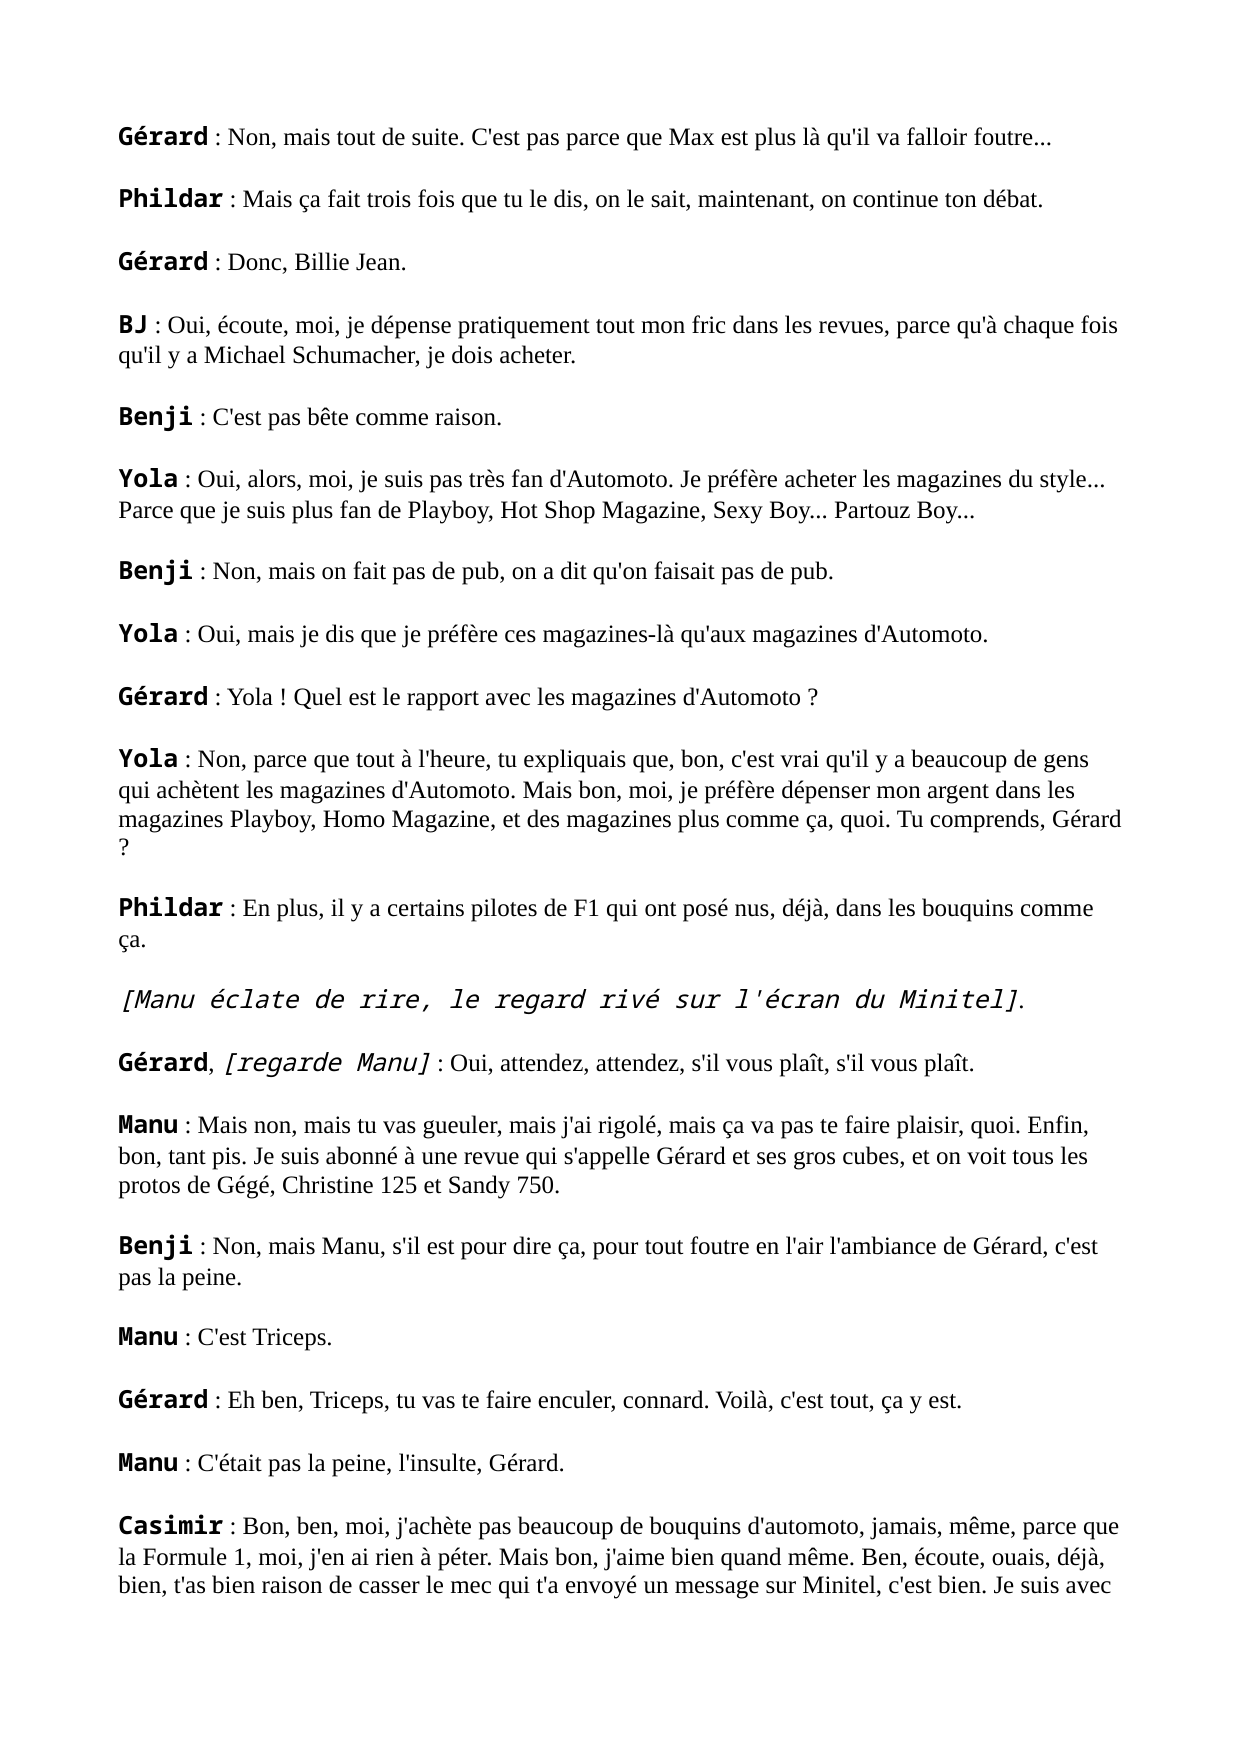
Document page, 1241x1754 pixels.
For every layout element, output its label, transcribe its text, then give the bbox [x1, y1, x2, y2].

text Benji : C'est pas bête comme raison. [118, 398, 1122, 432]
text Casimir : Bon, ben, moi, j'achète pas beaucoup de bouquins d'automoto, jamais, même, parce que la Formule 1, moi, j'en ai rien à péter. Mais bon, j'aime bien quand même. Ben, écoute, ouais, déjà, bien, t'as bien raison de casser le mec qui t'a envoyé un message sur Minitel, c'est bien. Je suis avec [118, 1507, 1122, 1599]
text Gérard : Yola ! Quel est le rapport avec les magazines d'Automoto ? [118, 678, 1122, 712]
text Gérard : Non, mais tout de suite. C'est pas parce que Max est plus là qu'il va falloir foutre... [118, 118, 1122, 152]
text Manu : Mais non, mais tu vas gueuler, mais j'ai rigolé, mais ça va pas te faire plaisir, quoi. Enfin, bon, tant pis. Je suis abonné à une revue qui s'appelle Gérard et ses gros cubes, et on voit tous les protos de Gégé, Christine 125 et Sandy 750. [118, 1107, 1122, 1199]
text Manu : C'est Triceps. [118, 1319, 1122, 1353]
text Benji : Non, mais on fait pas de pub, on a dit qu'on faisait pas de pub. [118, 552, 1122, 587]
text Yola : Oui, mais je dis que je préfère ces magazines-là qu'aux magazines d'Automoto. [118, 615, 1122, 649]
text [Manu éclate de rire, le regard rivé sur l'écran du Minitel]. [118, 982, 1122, 1016]
text Benji : Non, mais Manu, s'il est pour dire ça, pour tout foutre en l'air l'ambiance de Gérard, c'est pas la peine. [118, 1227, 1122, 1290]
text Phildar : Mais ça fait trois fois que tu le dis, on le sait, maintenant, on continue ton débat. [118, 181, 1122, 215]
text Gérard, [regarde Manu] : Oui, attendez, attendez, s'il vous plaît, s'il vous plaît. [118, 1044, 1122, 1078]
text Phildar : En plus, il y a certains pilotes de F1 qui ont posé nus, déjà, dans les bouquins comme ça. [118, 890, 1122, 953]
text Gérard : Eh ben, Triceps, tu vas te faire enculer, connard. Voilà, c'est tout, ça y est. [118, 1382, 1122, 1416]
text Yola : Non, parce que tout à l'heure, tu expliquais que, bon, c'est vrai qu'il y a beaucoup de gens qui achètent les magazines d'Automoto. Mais bon, moi, je préfère dépenser mon argent dans les magazines Playboy, Homo Magazine, et des magazines plus comme ça, quoi. Tu comprends, Gérard ? [118, 741, 1122, 861]
text Manu : C'était pas la peine, l'insulte, Gérard. [118, 1445, 1122, 1479]
text Gérard : Donc, Billie Jean. [118, 244, 1122, 278]
text BJ : Oui, écoute, moi, je dépense pratiquement tout mon fric dans les revues, parce qu'à chaque fois qu'il y a Michael Schumacher, je dois acheter. [118, 307, 1122, 369]
text Yola : Oui, alors, moi, je suis pas très fan d'Automoto. Je préfère acheter les magazines du style... Parce que je suis plus fan de Playboy, Hot Shop Magazine, Sexy Boy... Partouz Boy... [118, 461, 1122, 524]
